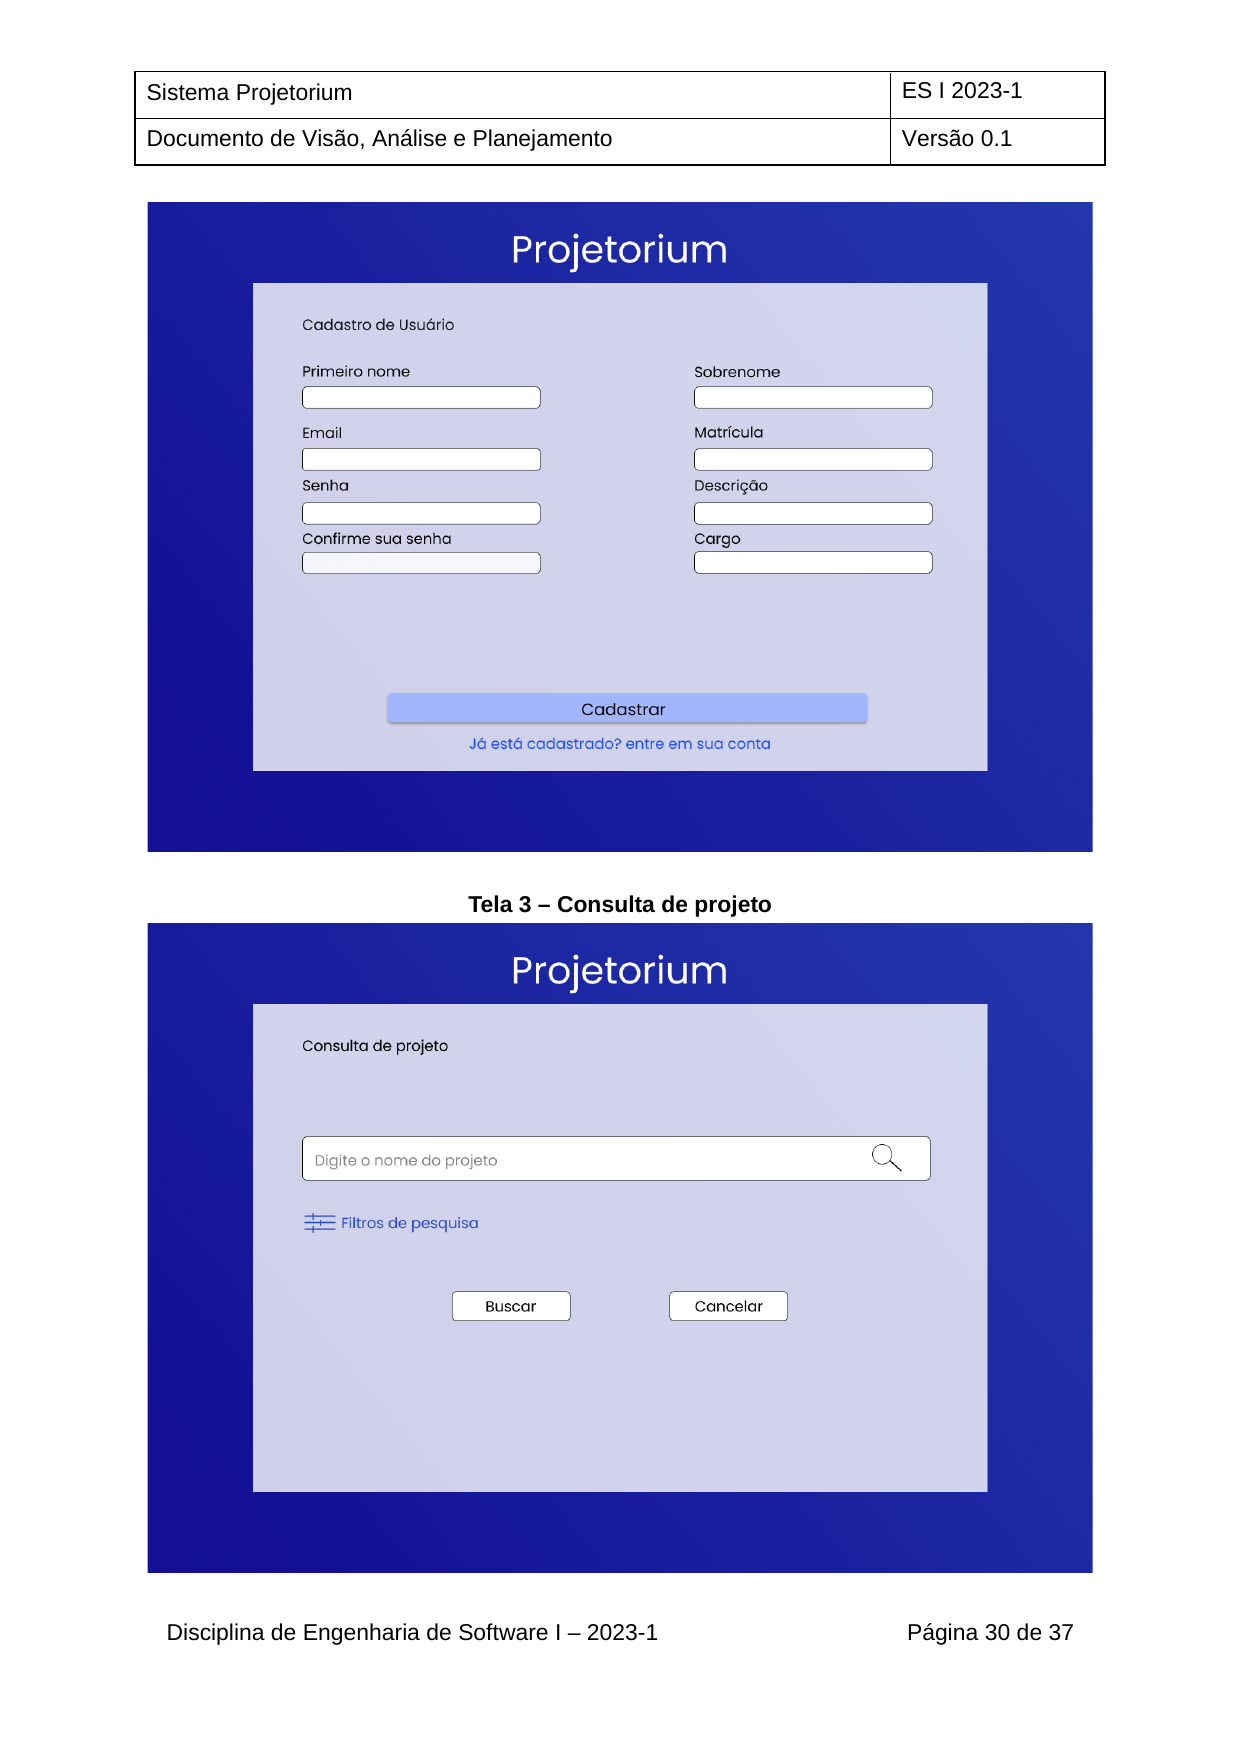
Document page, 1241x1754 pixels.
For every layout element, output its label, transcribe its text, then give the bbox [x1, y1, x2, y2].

picture [147, 923, 1093, 1573]
picture [147, 202, 1093, 852]
text Tela 3 – Consulta de projeto [148, 891, 1092, 917]
